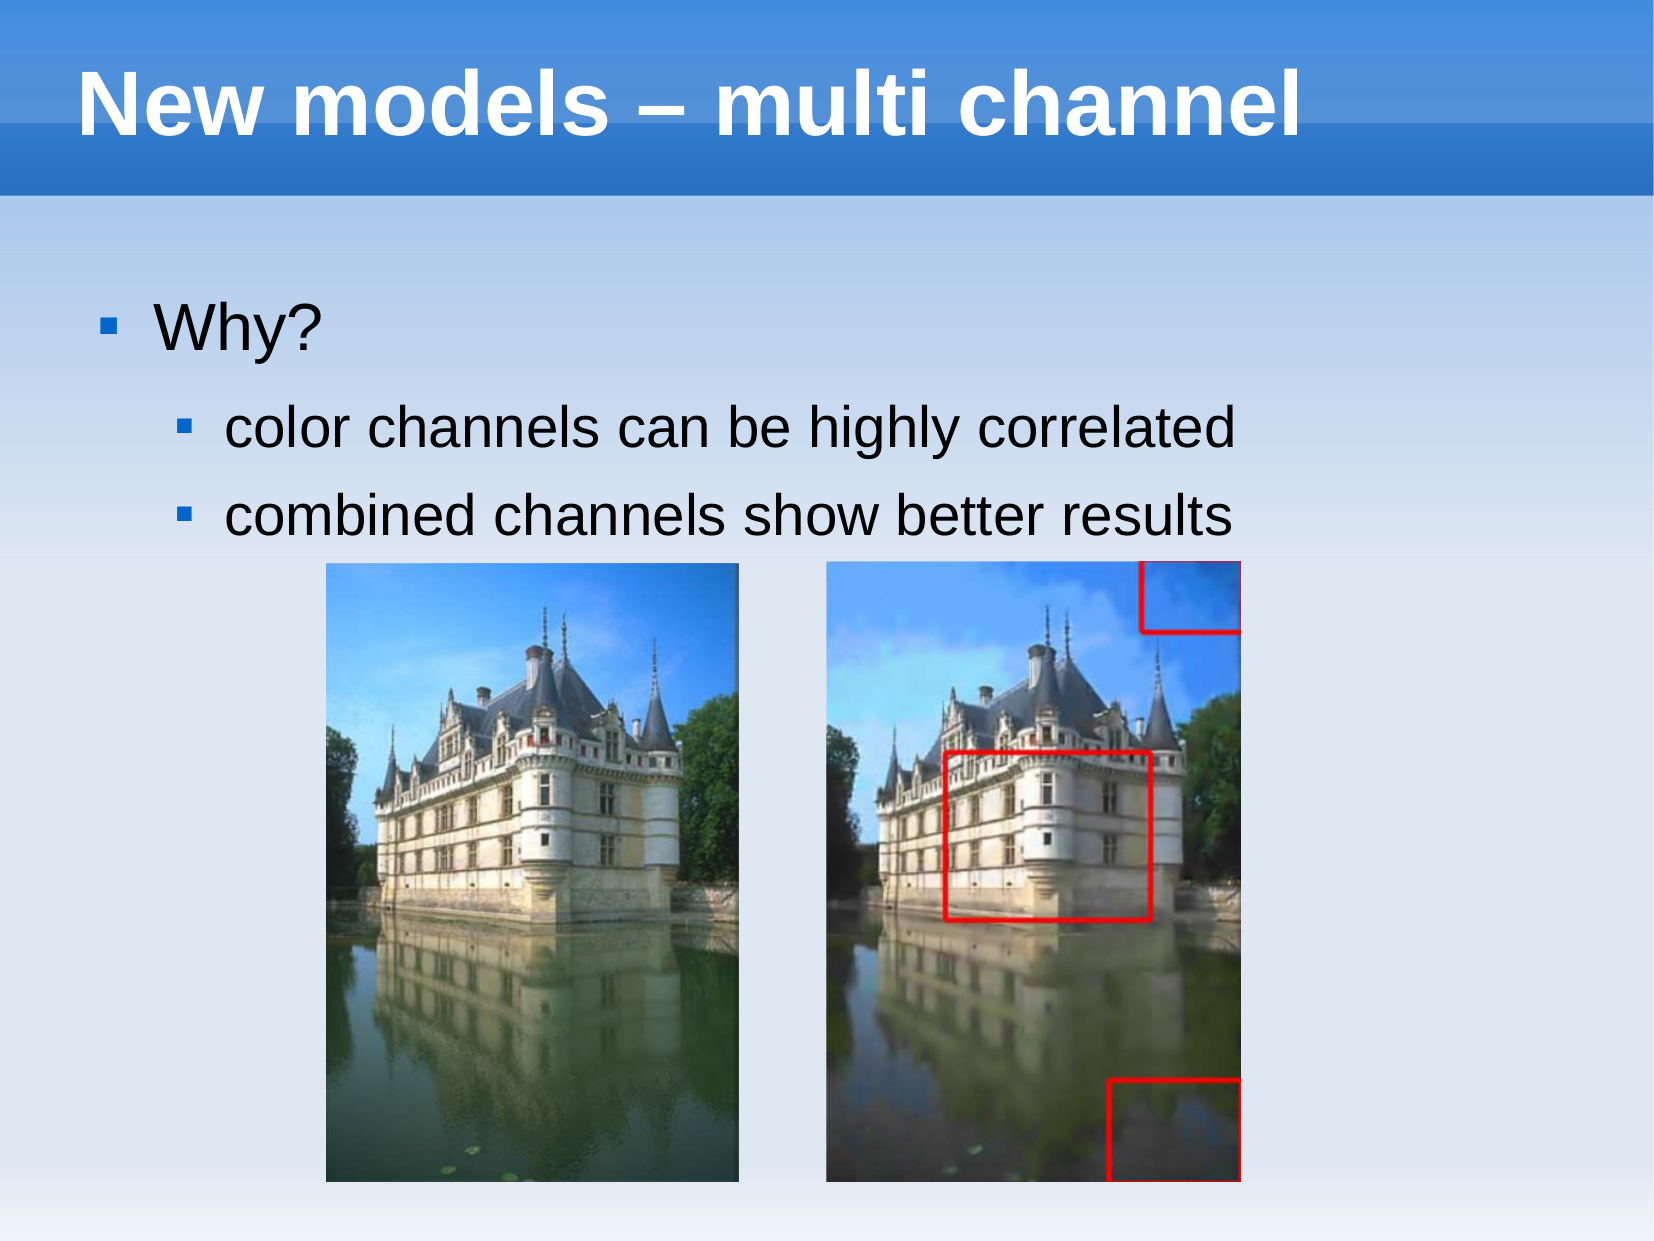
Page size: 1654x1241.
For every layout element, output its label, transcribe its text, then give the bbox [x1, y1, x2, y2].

list Why? color channels can be highly correlated combined channels show better results [82, 290, 1571, 1109]
picture [0, 0, 1654, 1241]
title New models – multi channel [76, 0, 1566, 208]
